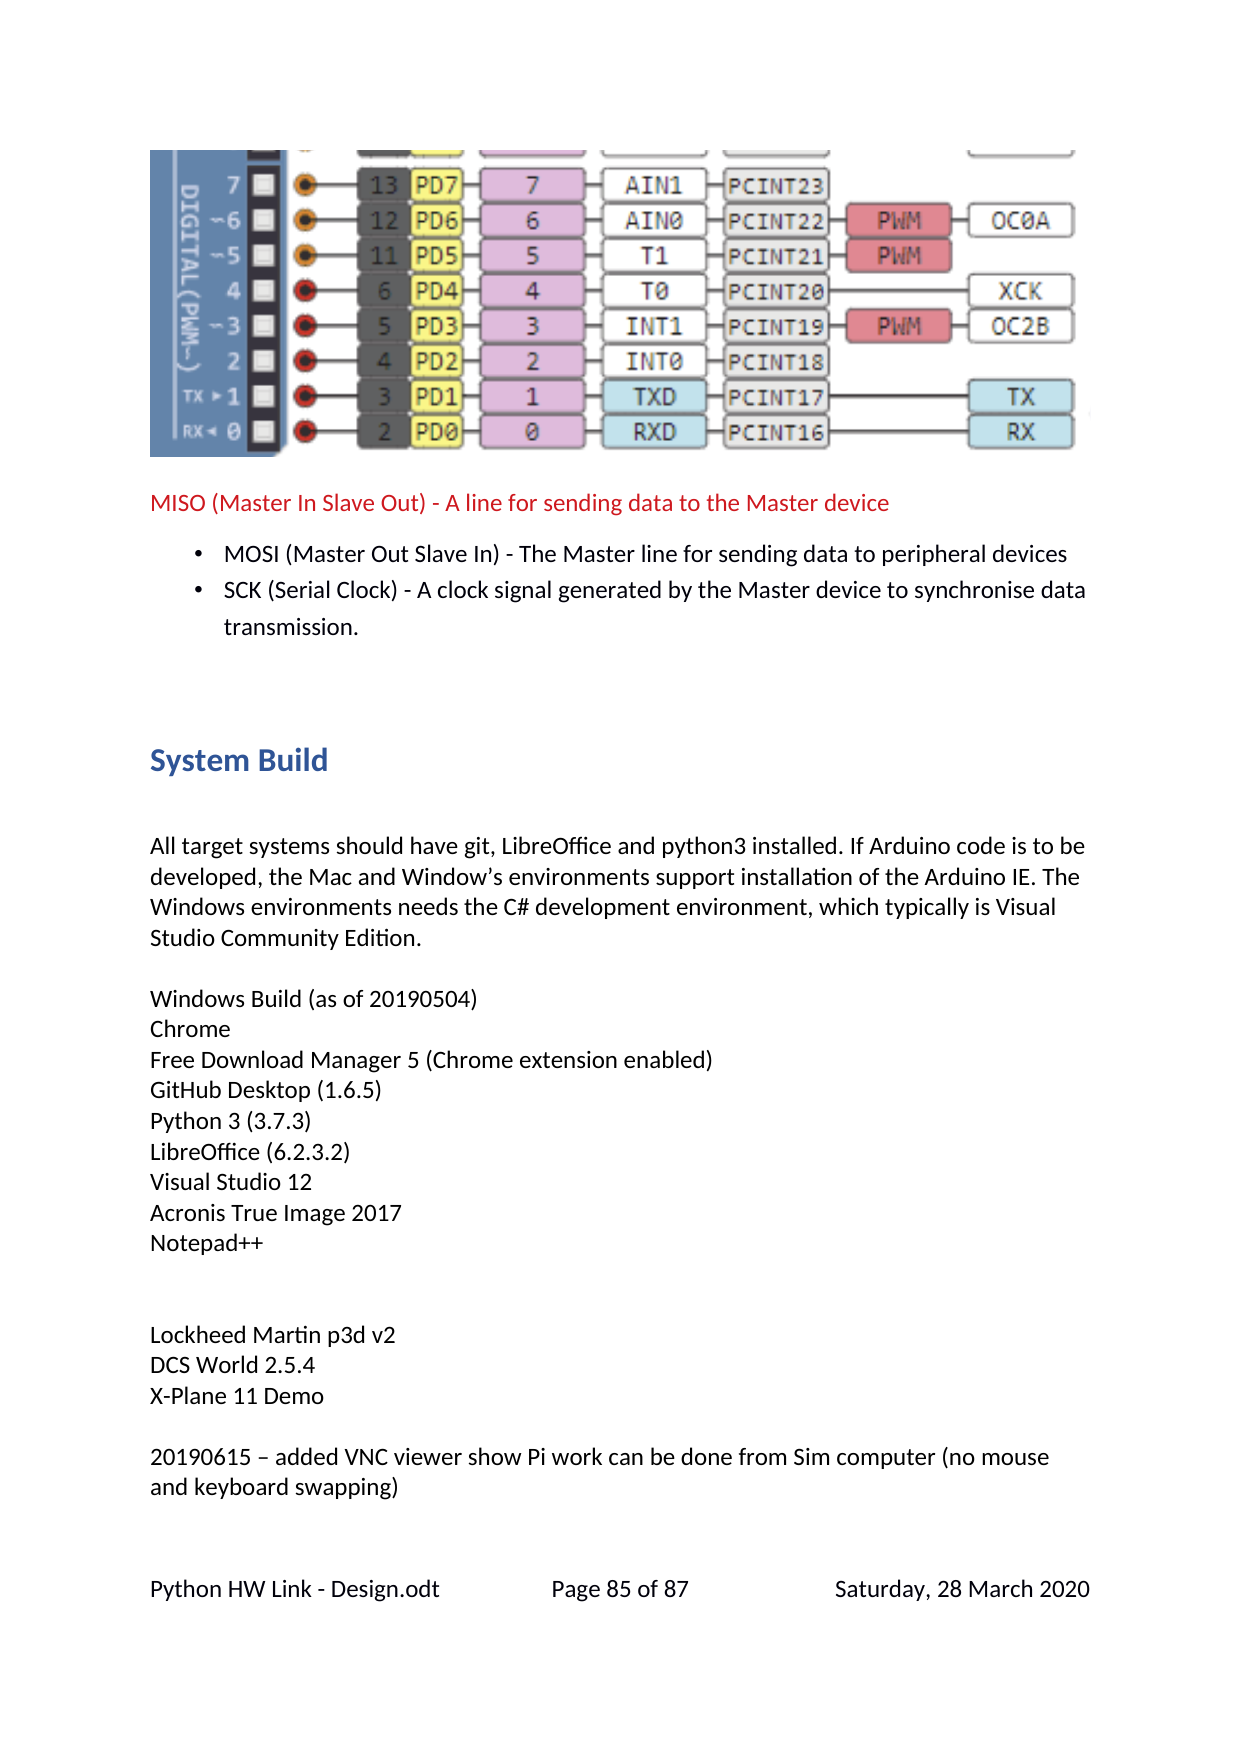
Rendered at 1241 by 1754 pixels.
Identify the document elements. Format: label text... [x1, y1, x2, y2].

text Lockheed Martin p3d v2 [150, 1319, 1090, 1349]
subtitle System Build [150, 738, 1090, 779]
text Visual Studio 12 [150, 1166, 1090, 1197]
text 20190615 – added VNC viewer show Pi work can be done from Sim computer (no mouse and keyboard swapping) [150, 1441, 1090, 1502]
text GitHub Desktop (1.6.5) [150, 1074, 1090, 1105]
text Notepad++ [150, 1227, 1090, 1258]
list MOSI (Master Out Slave In) - The Master line for sending data to peripheral devices [194, 538, 1090, 569]
text MISO (Master In Slave Out) - A line for sending data to the Master device [150, 487, 1090, 517]
text X-Plane 11 Demo [150, 1380, 1090, 1410]
text Python 3 (3.7.3) [150, 1105, 1090, 1136]
picture [150, 150, 1091, 457]
text Acronis True Image 2017 [150, 1197, 1090, 1227]
text Windows Build (as of 20190504) [150, 983, 1090, 1013]
text All target systems should have git, LibreOffice and python3 installed. If Arduino code is to be developed, the Mac and Window’s environments support installation of the Arduino IE. The Windows environments needs the C# development environment, which typically is Visual Studio Community Edition. [150, 830, 1090, 952]
text LibreOffice (6.2.3.2) [150, 1136, 1090, 1166]
text Chrome [150, 1013, 1090, 1044]
text DCS World 2.5.4 [150, 1349, 1090, 1380]
text Free Download Manager 5 (Chrome extension enabled) [150, 1044, 1090, 1074]
list SCK (Serial Clock) - A clock signal generated by the Master device to synchronise data transmission. [194, 575, 1090, 642]
